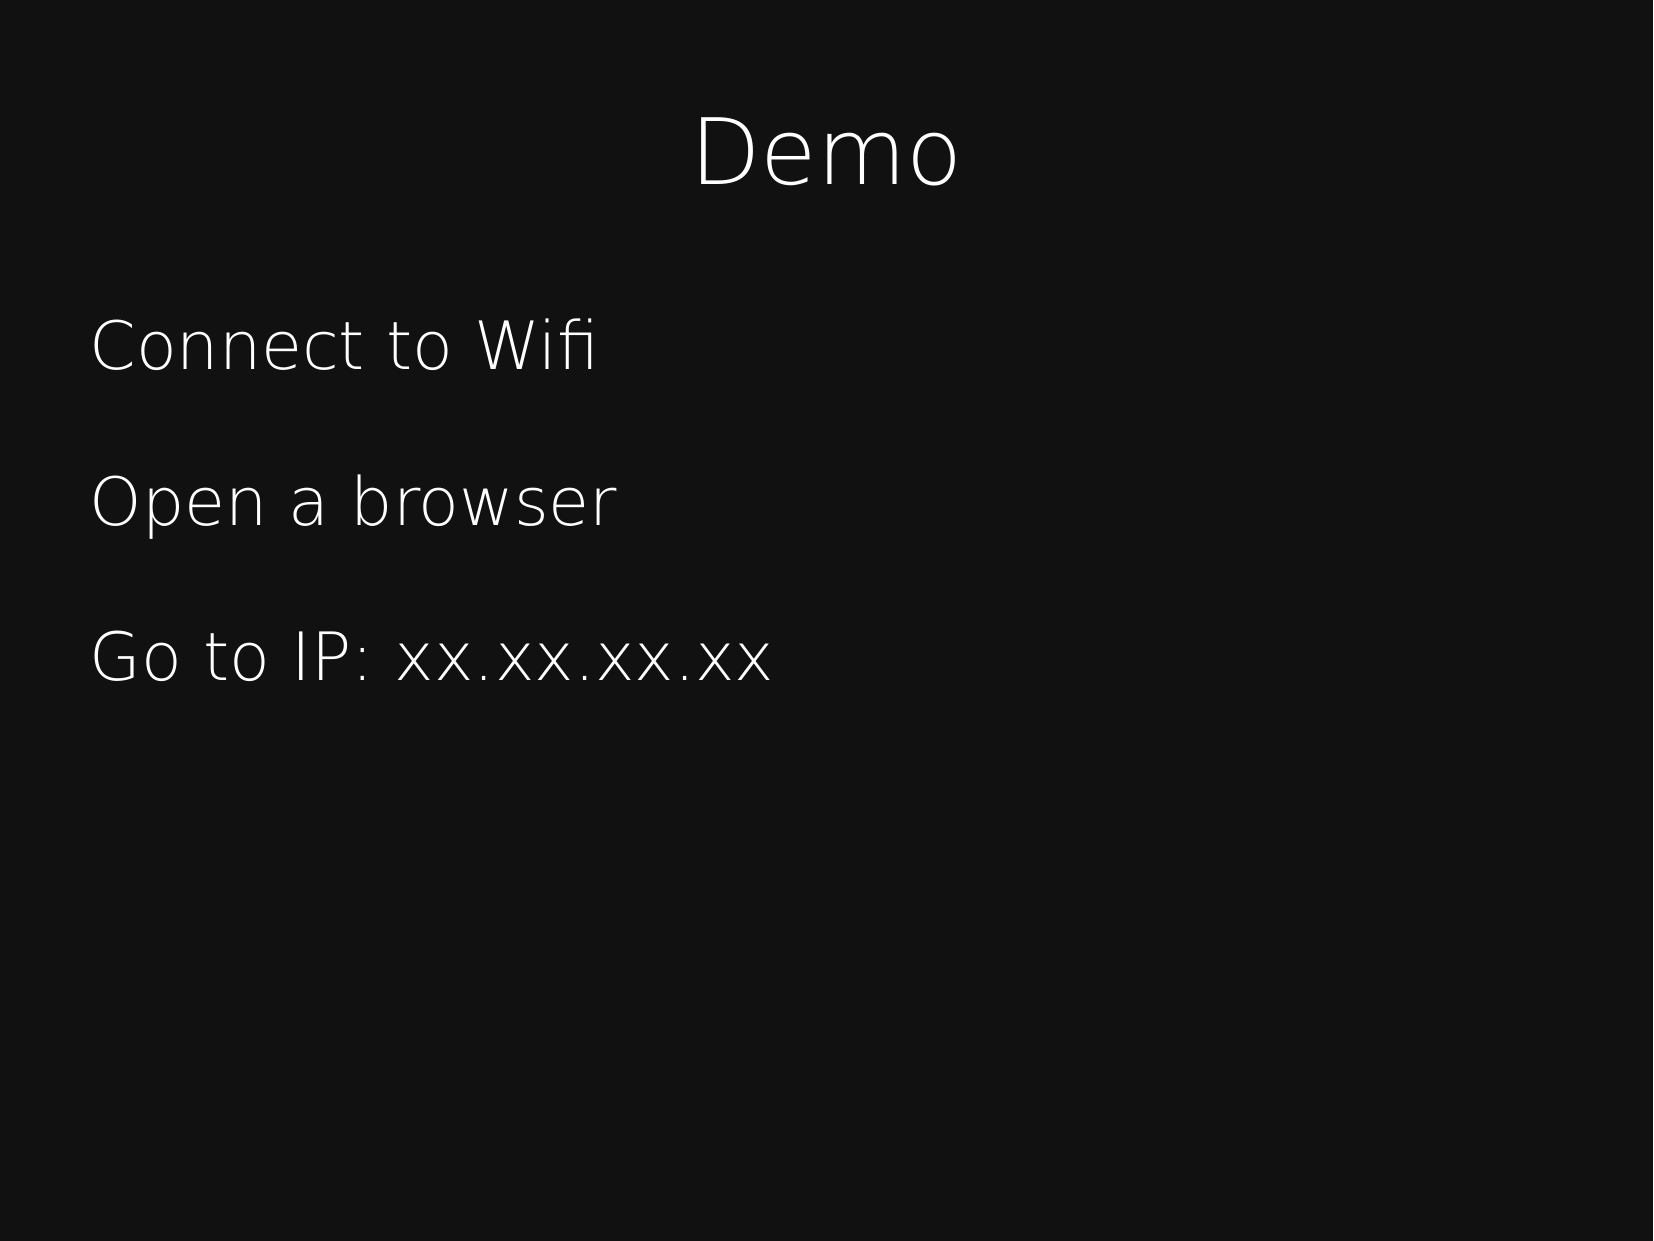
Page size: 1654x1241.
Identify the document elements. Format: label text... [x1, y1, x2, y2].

title Demo [82, 49, 1571, 257]
text_box Connect to Wifi Open a browser Go to IP: xx.xx.xx.xx [75, 300, 790, 704]
